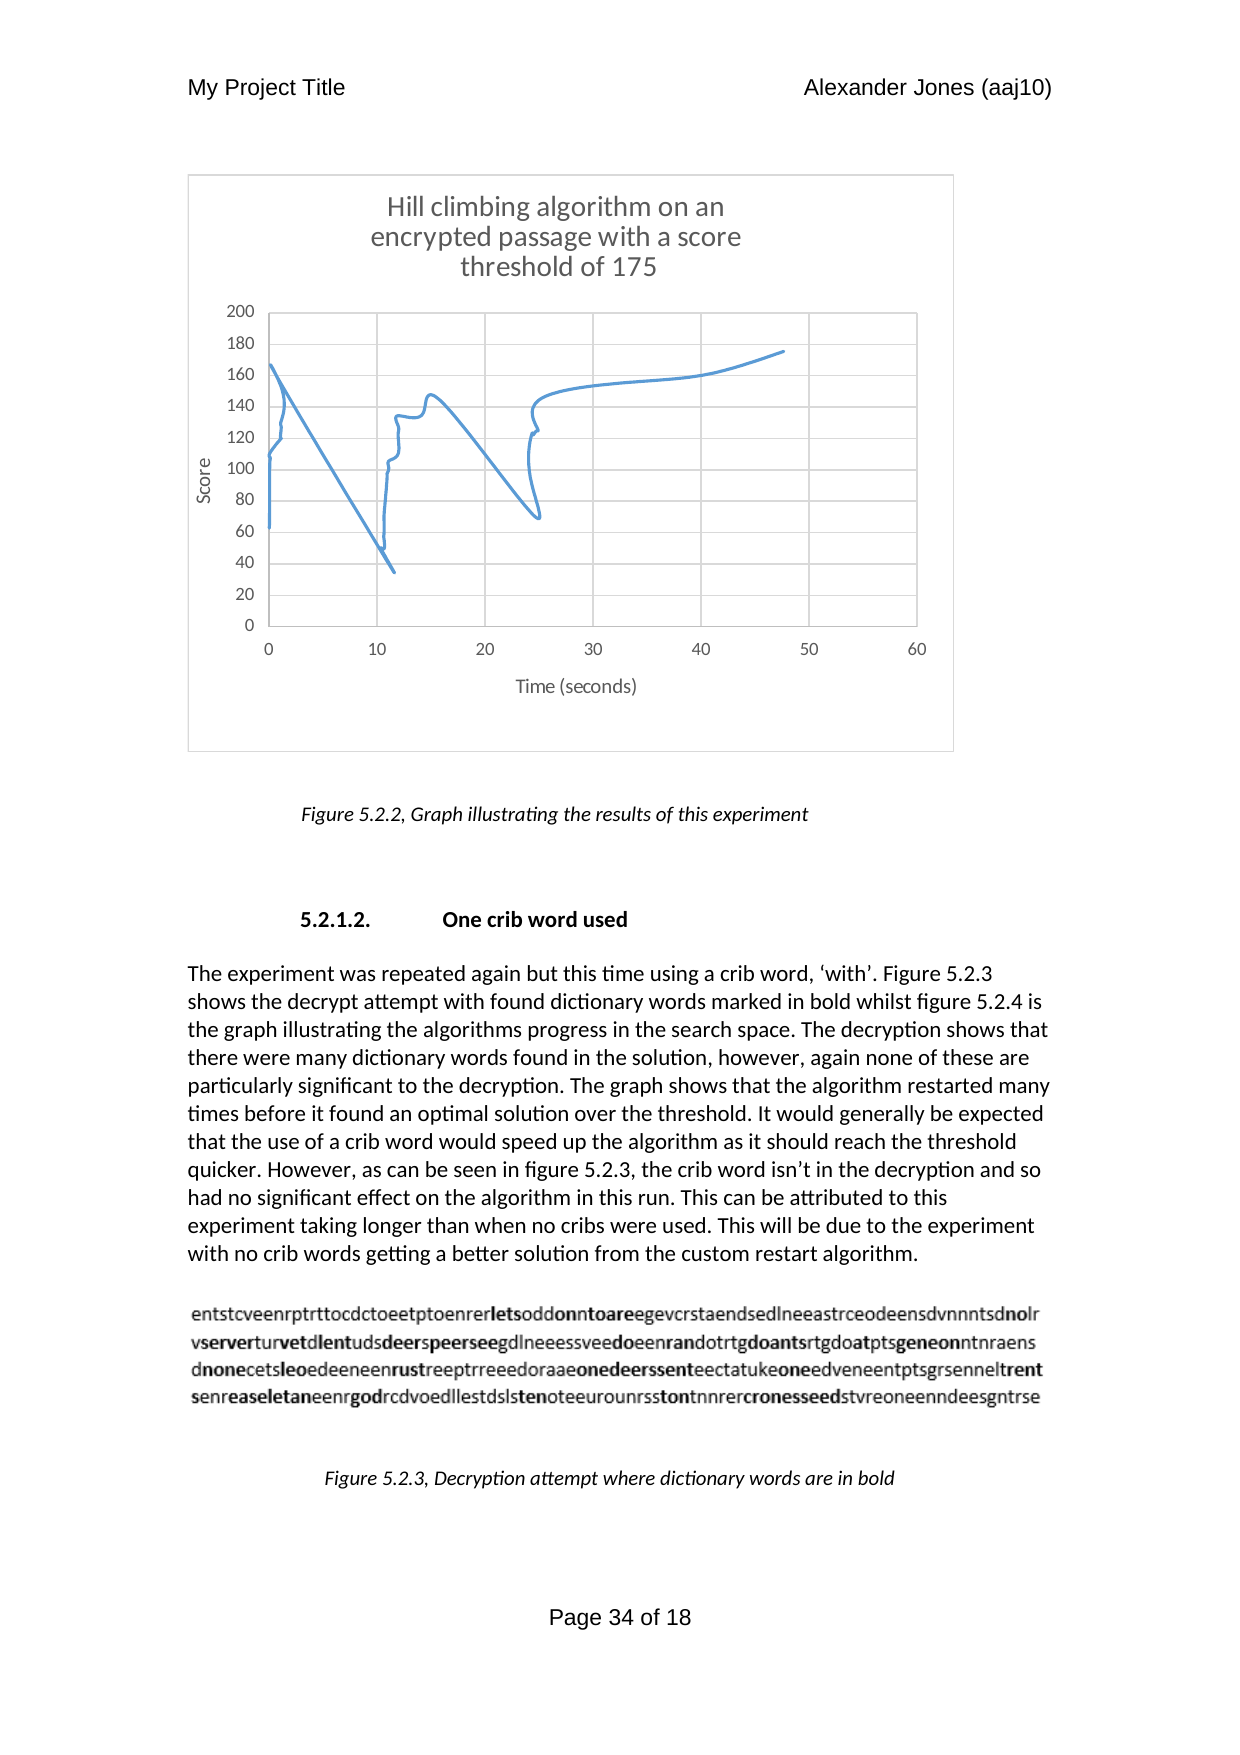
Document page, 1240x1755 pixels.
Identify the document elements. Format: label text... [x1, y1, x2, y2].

subtitle One crib word used [300, 905, 1052, 933]
text The experiment was repeated again but this time using a crib word, ‘with’. Figure 5.2.3 shows the decrypt attempt with found dictionary words marked in bold whilst figure 5.2.4 is the graph illustrating the algorithms progress in the search space. The decryption shows that there were many dictionary words found in the solution, however, again none of these are particularly significant to the decryption. The graph shows that the algorithm restarted many times before it found an optimal solution over the threshold. It would generally be expected that the use of a crib word would speed up the algorithm as it should reach the threshold quicker. However, as can be seen in figure 5.2.3, the crib word isn’t in the decryption and so had no significant effect on the algorithm in this run. This can be attributed to this experiment taking longer than when no cribs were used. This will be due to the experiment with no crib words getting a better solution from the custom restart algorithm. [187, 959, 1052, 1267]
text Figure 5.2.2, Graph illustrating the results of this experiment [301, 801, 889, 826]
text Figure 5.2.3, Decryption attempt where dictionary words are in bold [324, 1465, 913, 1491]
